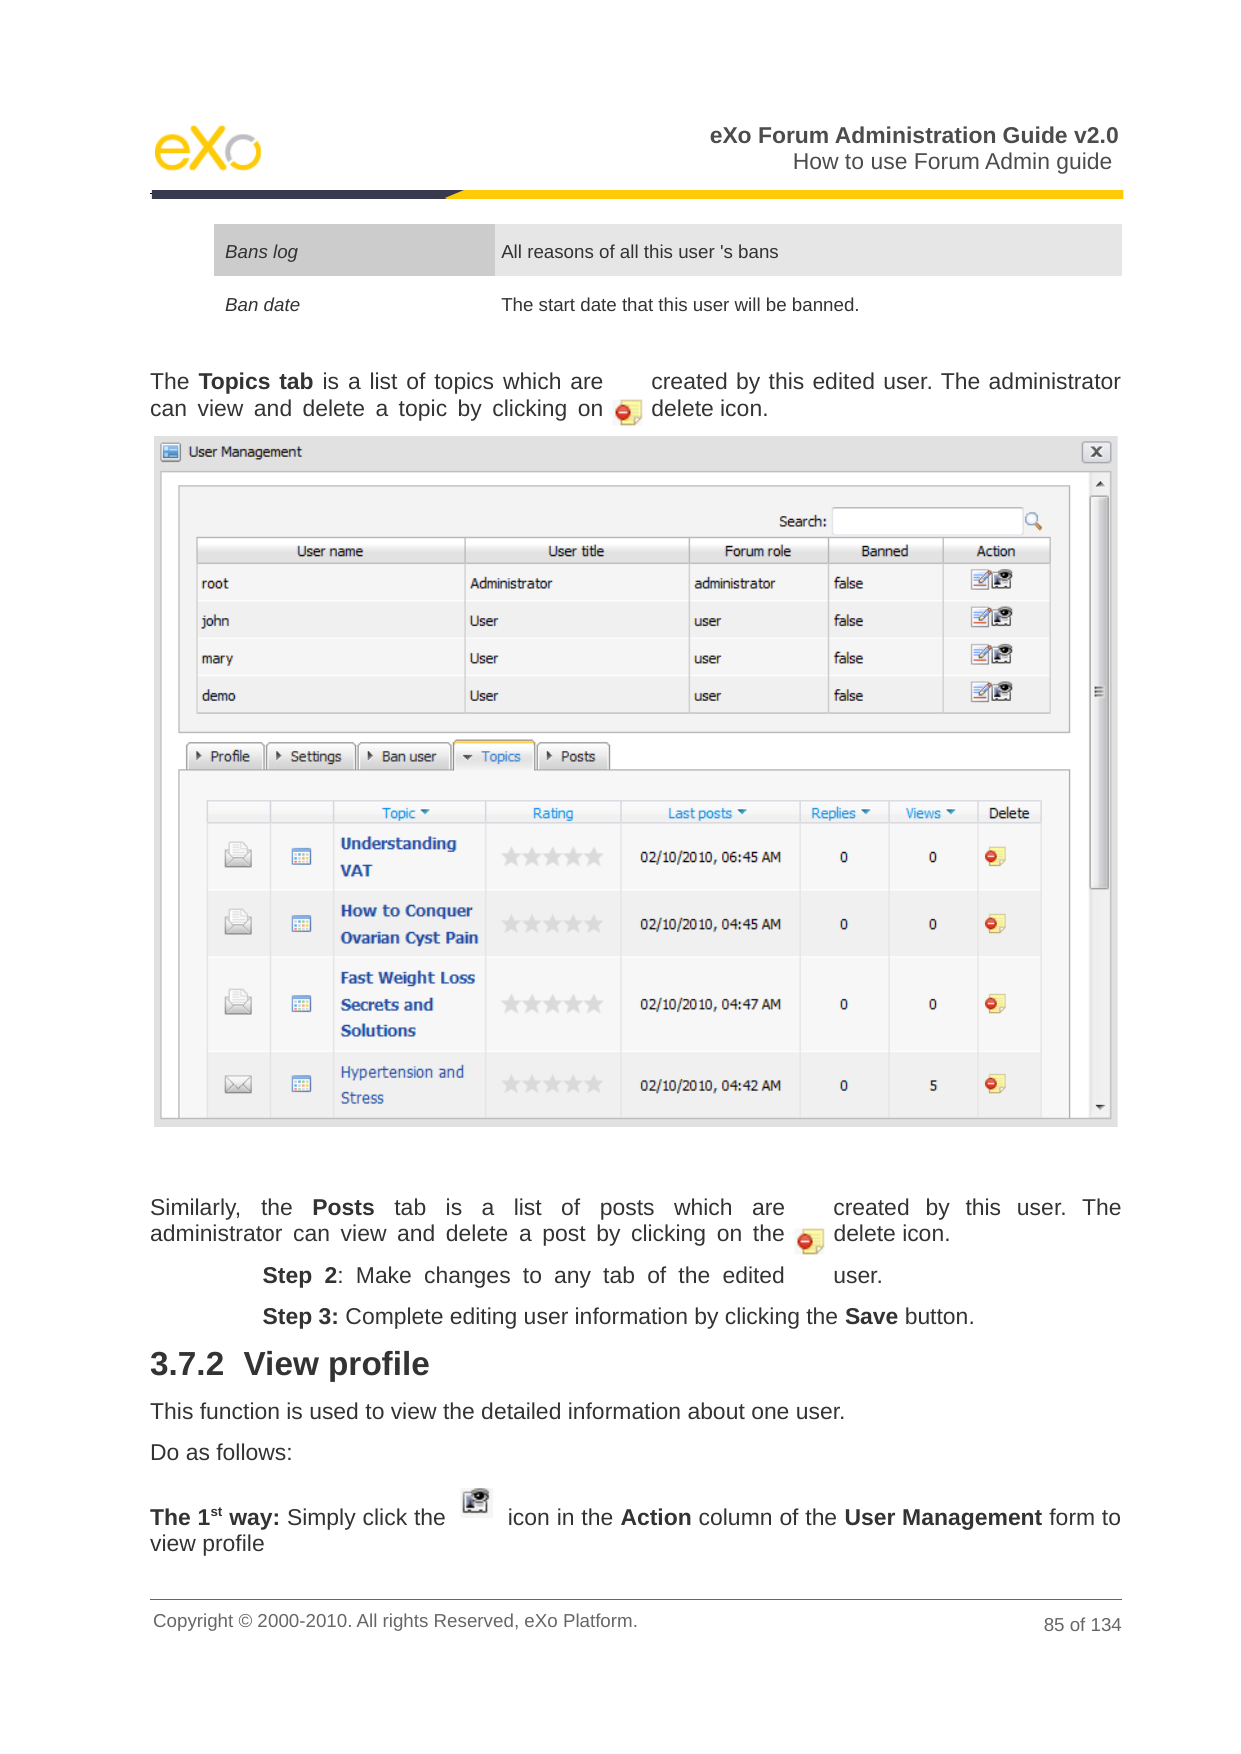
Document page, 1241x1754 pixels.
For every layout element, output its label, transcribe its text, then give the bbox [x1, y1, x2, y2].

list Step 2: Make changes to any tab of the edited user. [225, 1262, 1122, 1288]
list The 1st way: Simply click the icon in the Action column of the User Management form to view profile [112, 1481, 1122, 1556]
list Step 3: Complete editing user information by clicking the Save button. [225, 1303, 1122, 1329]
picture [611, 395, 644, 429]
subtitle View profile [150, 1344, 1122, 1383]
table_cell Bans log [214, 224, 495, 276]
picture [460, 1488, 494, 1518]
text Do as follows: [150, 1439, 1122, 1466]
table_cell All reasons of all this user 's bans [495, 224, 1122, 276]
picture [151, 190, 1124, 199]
table_cell Ban date [214, 276, 495, 328]
text This function is used to view the detailed information about one user. [150, 1398, 1122, 1424]
picture [154, 436, 1118, 1127]
table_cell The start date that this user will be banned. [495, 276, 1122, 328]
picture [793, 1225, 826, 1258]
text Similarly, the Posts tab is a list of posts which are created by this user. The administrator can view and delete a post by clicking on the delete icon. [150, 1194, 1122, 1247]
picture [155, 125, 262, 171]
text The Topics tab is a list of topics which are created by this edited user. The administrator can view and delete a topic by clicking on delete icon. [150, 368, 1122, 421]
